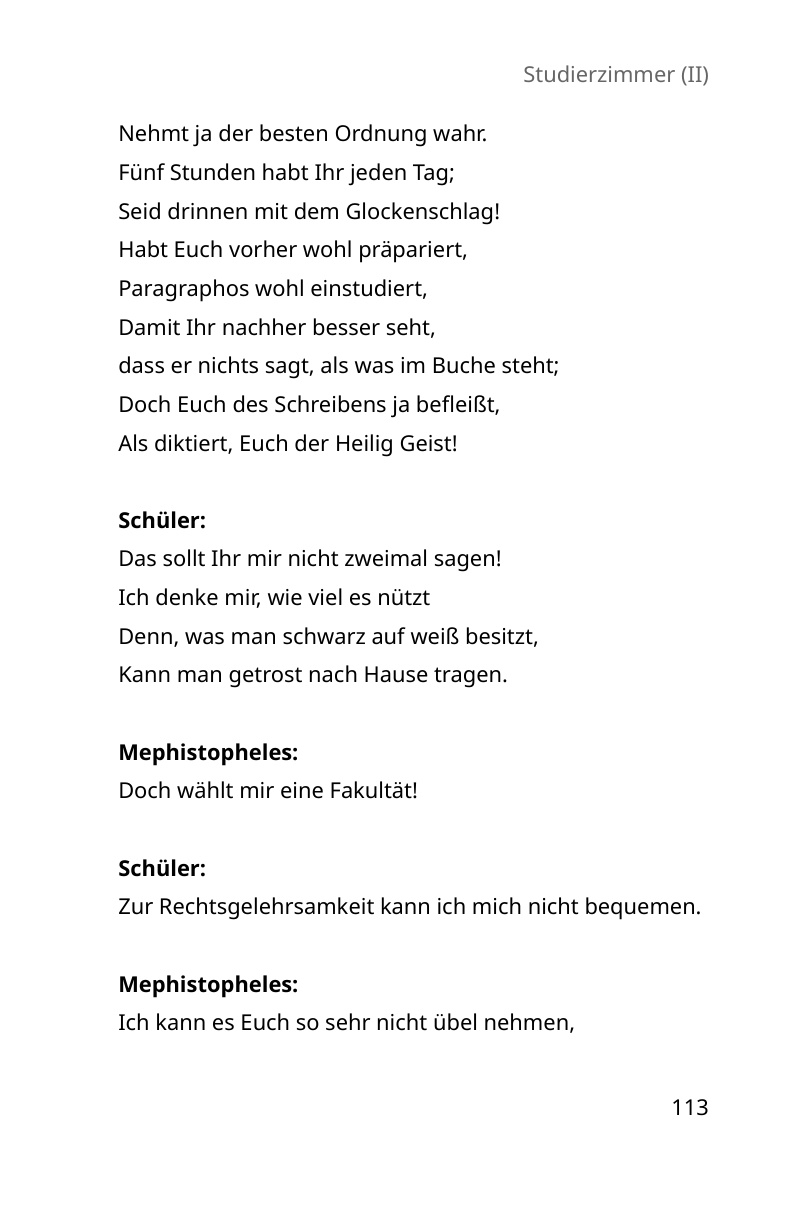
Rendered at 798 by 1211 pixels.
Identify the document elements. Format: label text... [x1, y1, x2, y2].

text Nehmt ja der besten Ordnung wahr. Fünf Stunden habt Ihr jeden Tag; Seid drinnen mit dem Glockenschlag! Habt Euch vorher wohl präpariert, Paragraphos wohl einstudiert, Damit Ihr nachher besser seht, dass er nichts sagt, als was im Buche steht; Doch Euch des Schreibens ja befleißt, Als diktiert, Euch der Heilig Geist! [118, 118, 709, 457]
text Schüler: Zur Rechtsgelehrsamkeit kann ich mich nicht bequemen. [118, 832, 709, 921]
text Schüler: Das sollt Ihr mir nicht zweimal sagen! Ich denke mir, wie viel es nützt Denn, was man schwarz auf weiß besitzt, Kann man getrost nach Hause tragen. [118, 484, 709, 689]
text Mephistopheles: Ich kann es Euch so sehr nicht übel nehmen, [118, 948, 709, 1037]
text Mephistopheles: Doch wählt mir eine Fakultät! [118, 716, 709, 805]
